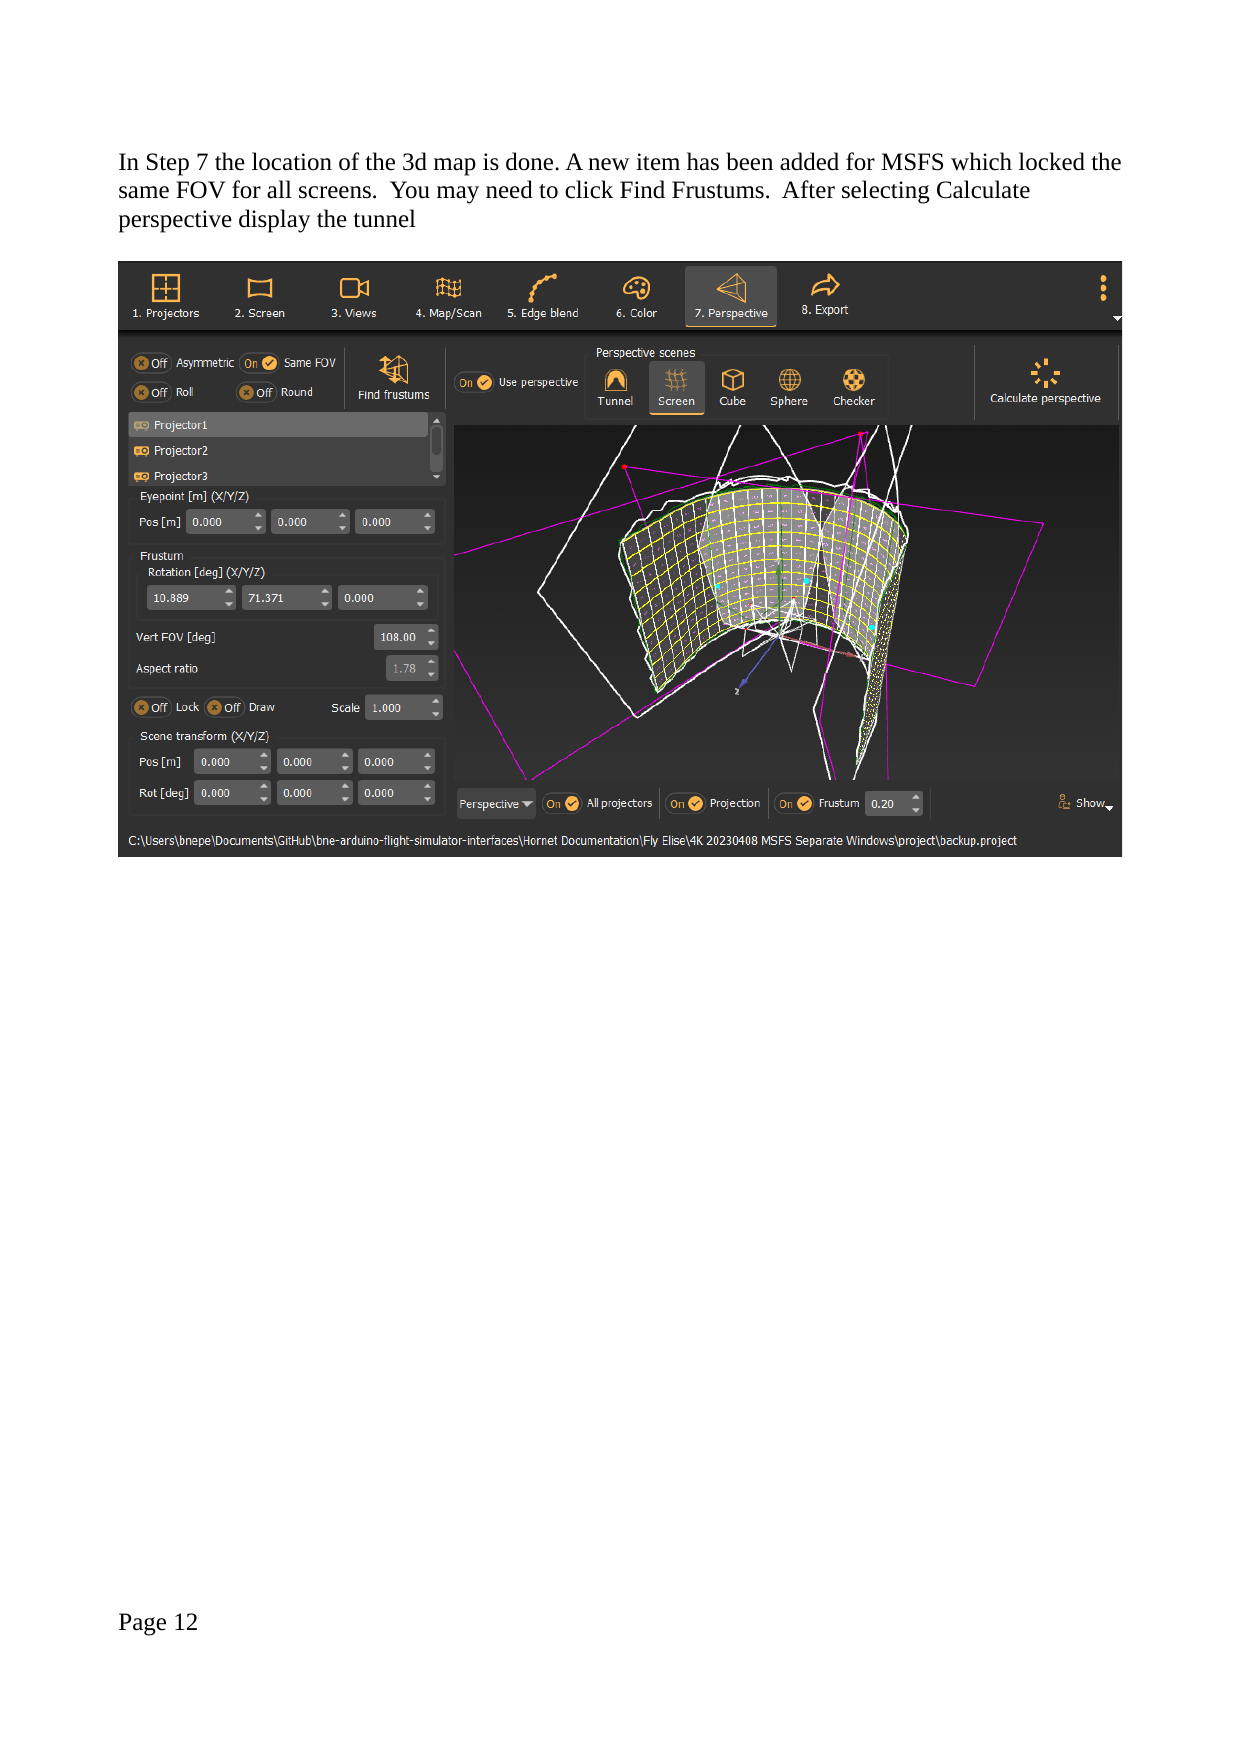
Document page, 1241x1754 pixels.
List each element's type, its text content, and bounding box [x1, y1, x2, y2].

text In Step 7 the location of the 3d map is done. A new item has been added for MSFS which locked the same FOV for all screens. You may need to click Find Frustums. After selecting Calculate perspective display the tunnel [118, 147, 1122, 233]
picture [118, 261, 1123, 857]
